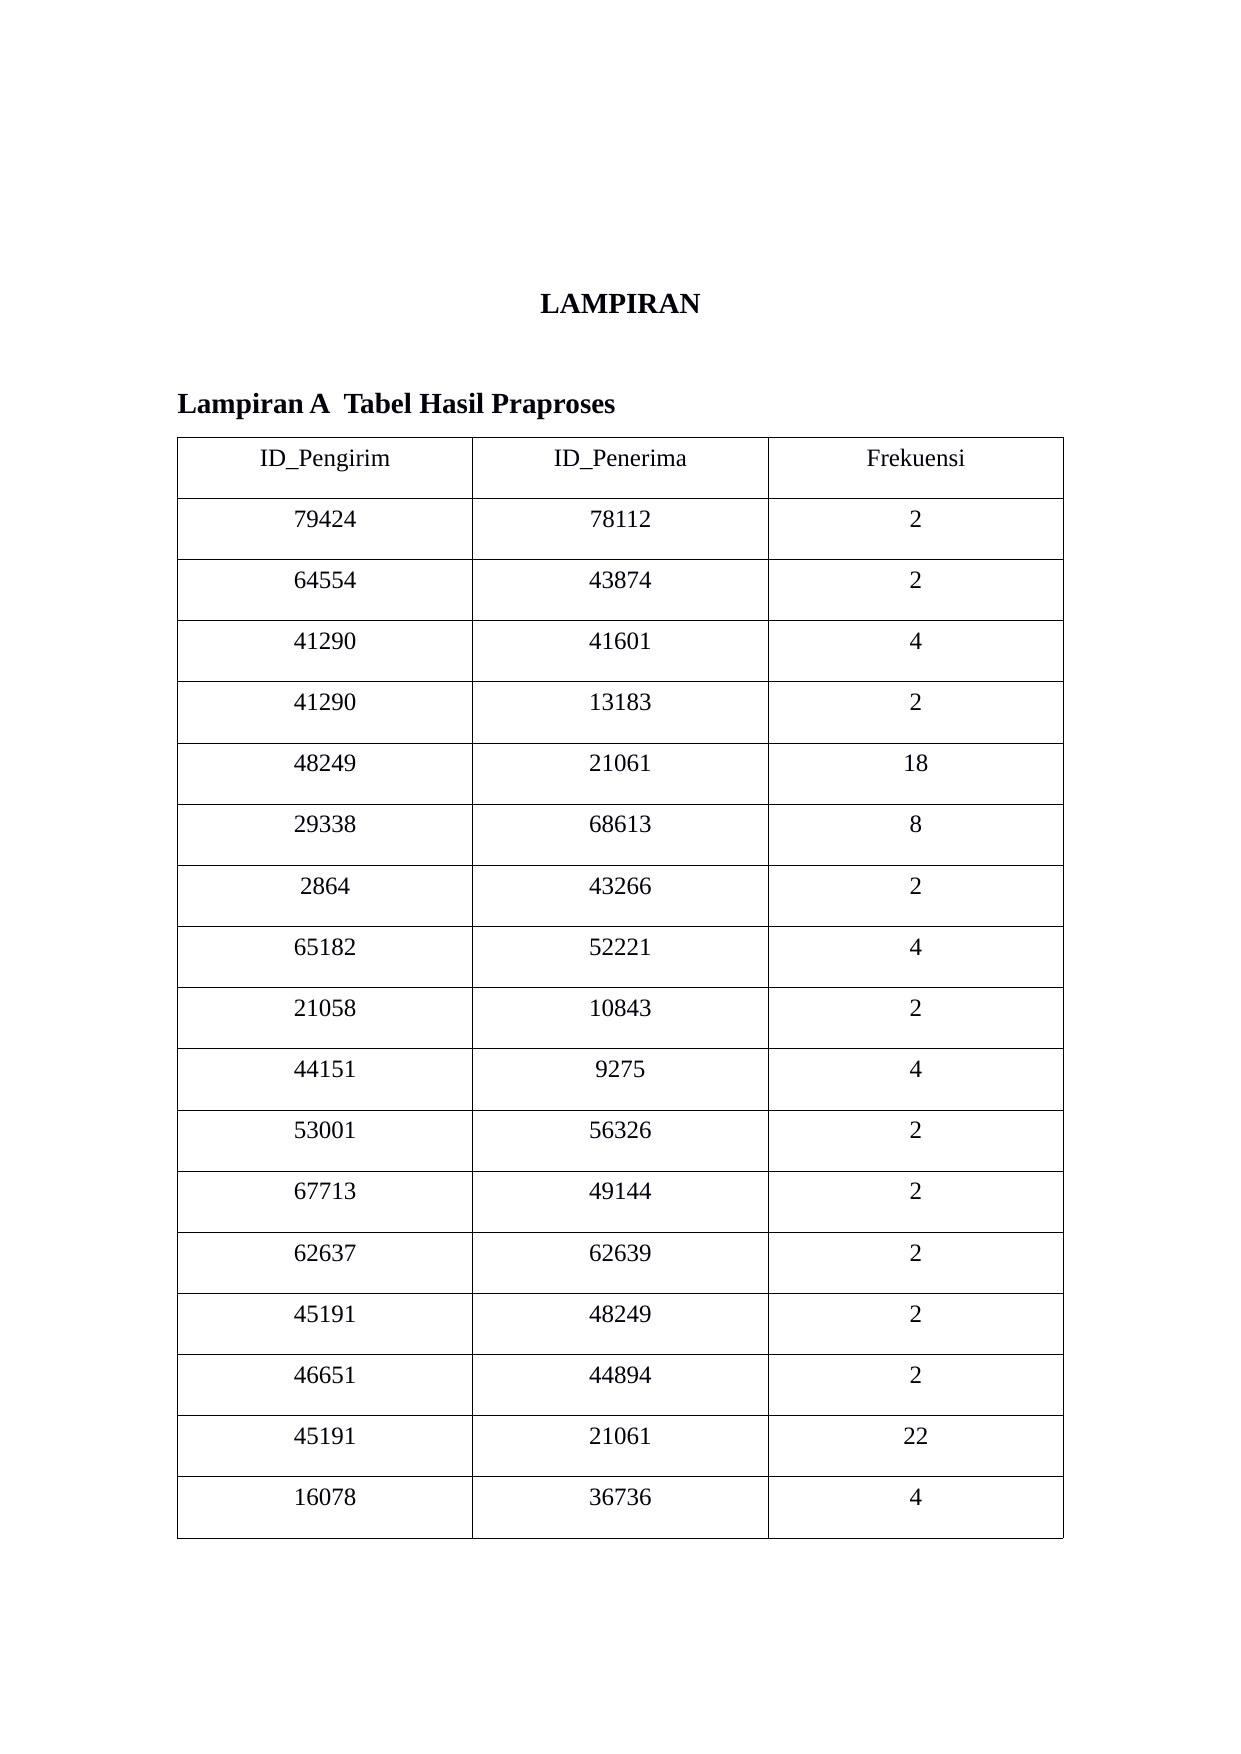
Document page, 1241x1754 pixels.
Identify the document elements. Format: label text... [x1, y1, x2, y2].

table_cell 13183 [473, 682, 768, 743]
table_cell 49144 [473, 1172, 768, 1232]
table_cell 43874 [473, 560, 768, 620]
table_cell 2 [769, 1233, 1063, 1293]
table_cell 21061 [473, 1416, 768, 1476]
table_cell 2 [769, 866, 1063, 926]
table_cell 4 [769, 927, 1063, 987]
table_cell 78112 [473, 499, 768, 559]
table_cell 36736 [473, 1477, 768, 1537]
table_cell 4 [769, 621, 1063, 681]
table_cell 2 [769, 682, 1063, 743]
table_cell 22 [769, 1416, 1063, 1476]
table_cell 62639 [473, 1233, 768, 1293]
table_cell 10843 [473, 988, 768, 1048]
table_cell 2 [769, 1111, 1063, 1171]
subtitle LAMPIRAN [177, 286, 1063, 320]
table_cell 2 [769, 560, 1063, 620]
table_cell 48249 [178, 744, 472, 804]
table_header Frekuensi [769, 438, 1063, 498]
table_cell 41290 [178, 621, 472, 681]
table_cell 18 [769, 744, 1063, 804]
table_cell 9275 [473, 1049, 768, 1109]
table_cell 67713 [178, 1172, 472, 1232]
table_cell 62637 [178, 1233, 472, 1293]
table_cell 53001 [178, 1111, 472, 1171]
table_cell 45191 [178, 1416, 472, 1476]
table_header ID_Penerima [473, 438, 768, 498]
table_cell 43266 [473, 866, 768, 926]
table_cell 65182 [178, 927, 472, 987]
table_cell 46651 [178, 1355, 472, 1415]
table_cell 21058 [178, 988, 472, 1048]
table_cell 41601 [473, 621, 768, 681]
table_cell 56326 [473, 1111, 768, 1171]
subtitle Lampiran A Tabel Hasil Praproses [177, 387, 1063, 420]
table_cell 4 [769, 1477, 1063, 1537]
table_cell 68613 [473, 805, 768, 865]
table_cell 41290 [178, 682, 472, 743]
table_cell 8 [769, 805, 1063, 865]
table_header ID_Pengirim [178, 438, 472, 498]
table_cell 2 [769, 988, 1063, 1048]
table_cell 2 [769, 1294, 1063, 1354]
table_cell 48249 [473, 1294, 768, 1354]
table_cell 16078 [178, 1477, 472, 1537]
table_cell 4 [769, 1049, 1063, 1109]
table_cell 2 [769, 1355, 1063, 1415]
table_cell 21061 [473, 744, 768, 804]
table_cell 45191 [178, 1294, 472, 1354]
table_cell 2 [769, 1172, 1063, 1232]
table_cell 79424 [178, 499, 472, 559]
table_cell 44894 [473, 1355, 768, 1415]
table_cell 2864 [178, 866, 472, 926]
table_cell 44151 [178, 1049, 472, 1109]
table_cell 52221 [473, 927, 768, 987]
table_cell 29338 [178, 805, 472, 865]
table_cell 2 [769, 499, 1063, 559]
table_cell 64554 [178, 560, 472, 620]
